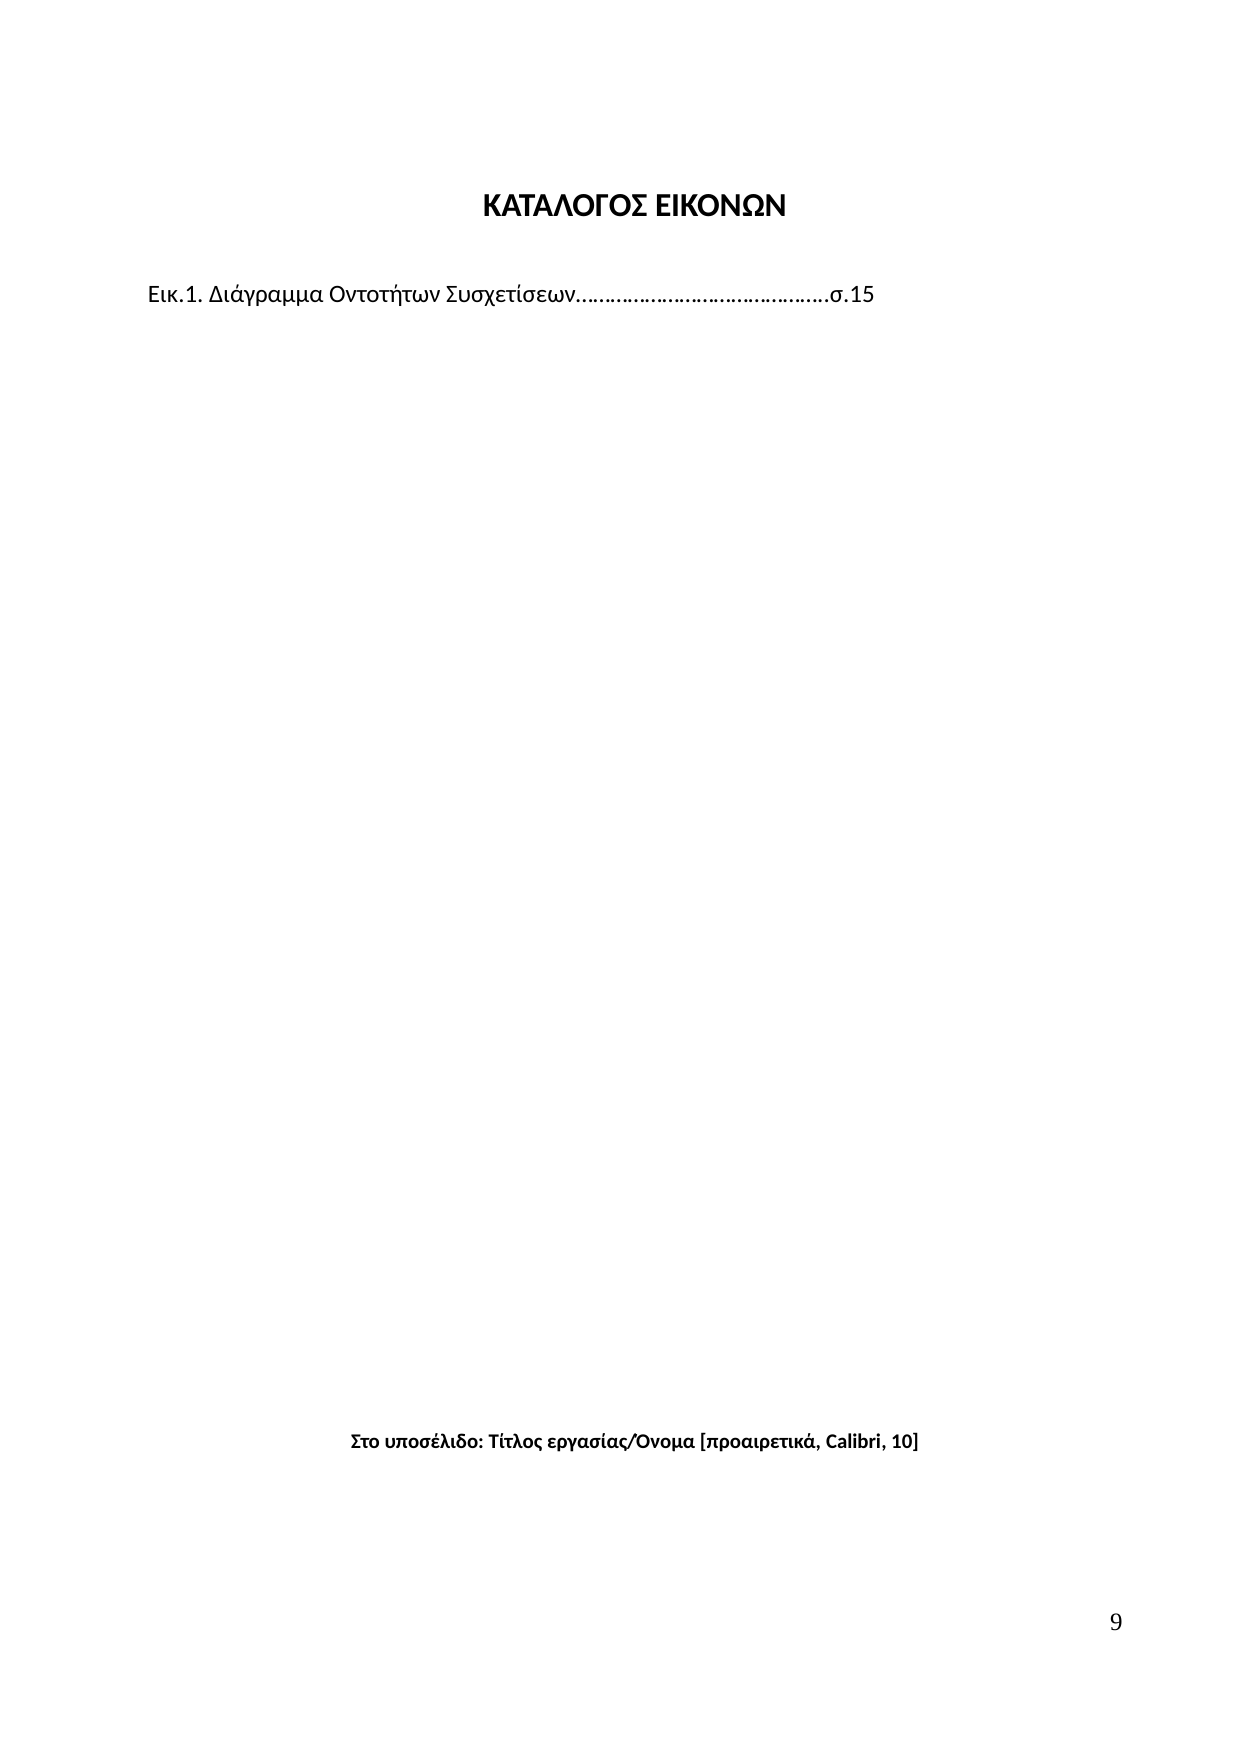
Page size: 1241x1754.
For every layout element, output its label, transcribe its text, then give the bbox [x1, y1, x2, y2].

text Εικ.1. Διάγραμμα Οντοτήτων Συσχετίσεων……………………………………..σ.15 [148, 278, 1122, 308]
subtitle ΚΑΤΑΛΟΓΟΣ ΕΙΚΟΝΩΝ [148, 184, 1122, 225]
text Στο υποσέλιδο: Τίτλος εργασίας/Όνομα [προαιρετικά, Calibri, 10] [148, 1428, 1122, 1454]
